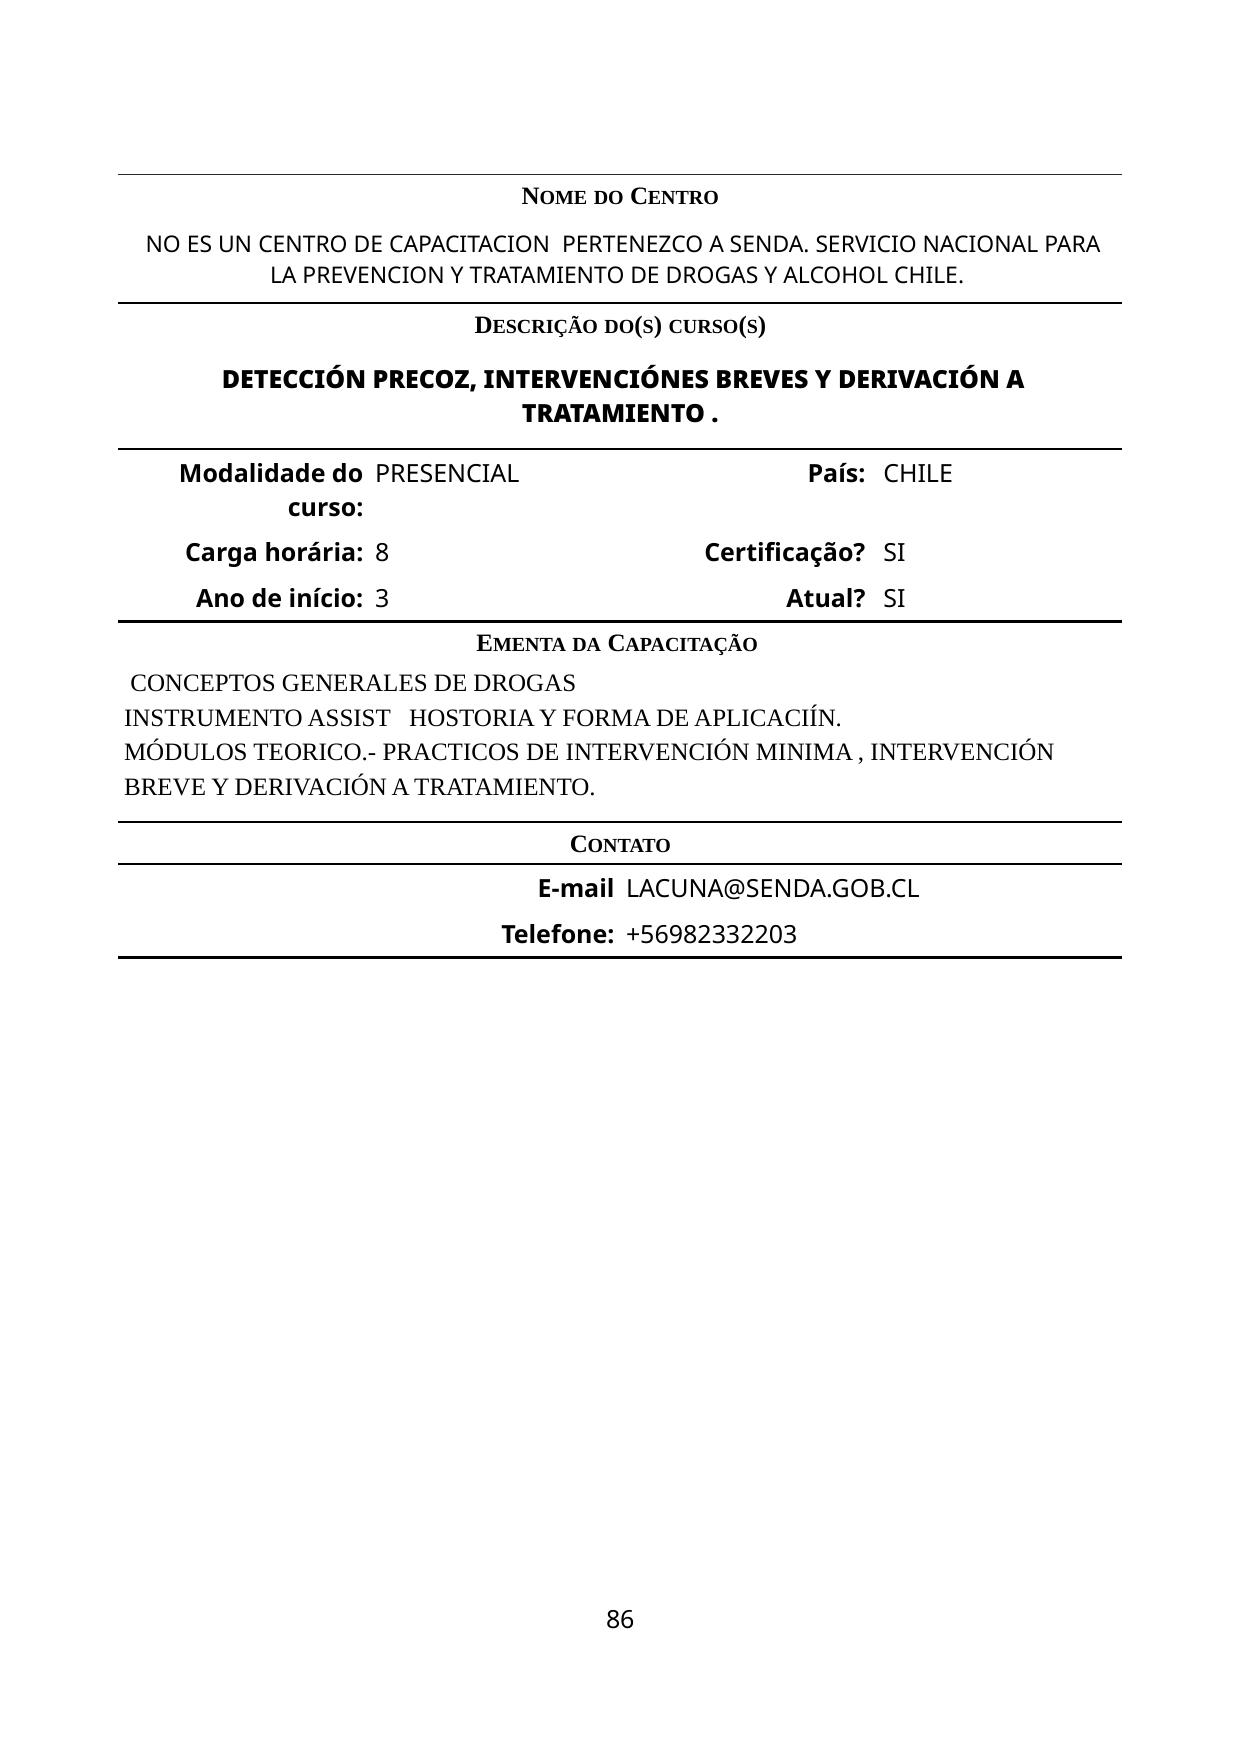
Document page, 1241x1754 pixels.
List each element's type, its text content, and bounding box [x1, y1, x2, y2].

table_cell Telefone: [118, 911, 620, 956]
table_cell E-mail [118, 865, 620, 911]
table_cell +56982332203 [620, 911, 1122, 956]
table_cell CHILE [871, 450, 1122, 529]
table_cell Atual? [620, 575, 871, 620]
table_cell Ano de início: [118, 575, 369, 620]
table_cell Certificação? [620, 529, 871, 575]
table_cell 8 [369, 529, 620, 575]
table_cell Contato [118, 823, 1122, 863]
table_cell NO ES UN CENTRO DE CAPACITACION PERTENEZCO A SENDA. SERVICIO NACIONAL PARA LA PREVENCION Y TRATAMIENTO DE DROGAS Y ALCOHOL CHILE. [118, 216, 1122, 302]
table_cell SI [871, 529, 1122, 575]
table_cell DETECCIÓN PRECOZ, INTERVENCIÓNES BREVES Y DERIVACIÓN A TRATAMIENTO . [118, 344, 1122, 448]
table_cell CONCEPTOS GENERALES DE DROGAS INSTRUMENTO ASSIST HOSTORIA Y FORMA DE APLICACIÍN. MÓDULOS TEORICO.- PRACTICOS DE INTERVENCIÓN MINIMA , INTERVENCIÓN BREVE Y DERIVACIÓN A TRATAMIENTO. [118, 663, 1122, 821]
table_cell Ementa da Capacitação [118, 623, 1122, 663]
table_cell Descrição do(s) curso(s) [118, 304, 1122, 344]
table_cell LACUNA@SENDA.GOB.CL [620, 865, 1122, 911]
table_cell Modalidade do curso: [118, 450, 369, 529]
table_header Nome do Centro [118, 176, 1122, 216]
table_cell Carga horária: [118, 529, 369, 575]
table_cell SI [871, 575, 1122, 620]
table_cell País: [620, 450, 871, 529]
table_cell PRESENCIAL [369, 450, 620, 529]
table_cell 3 [369, 575, 620, 620]
